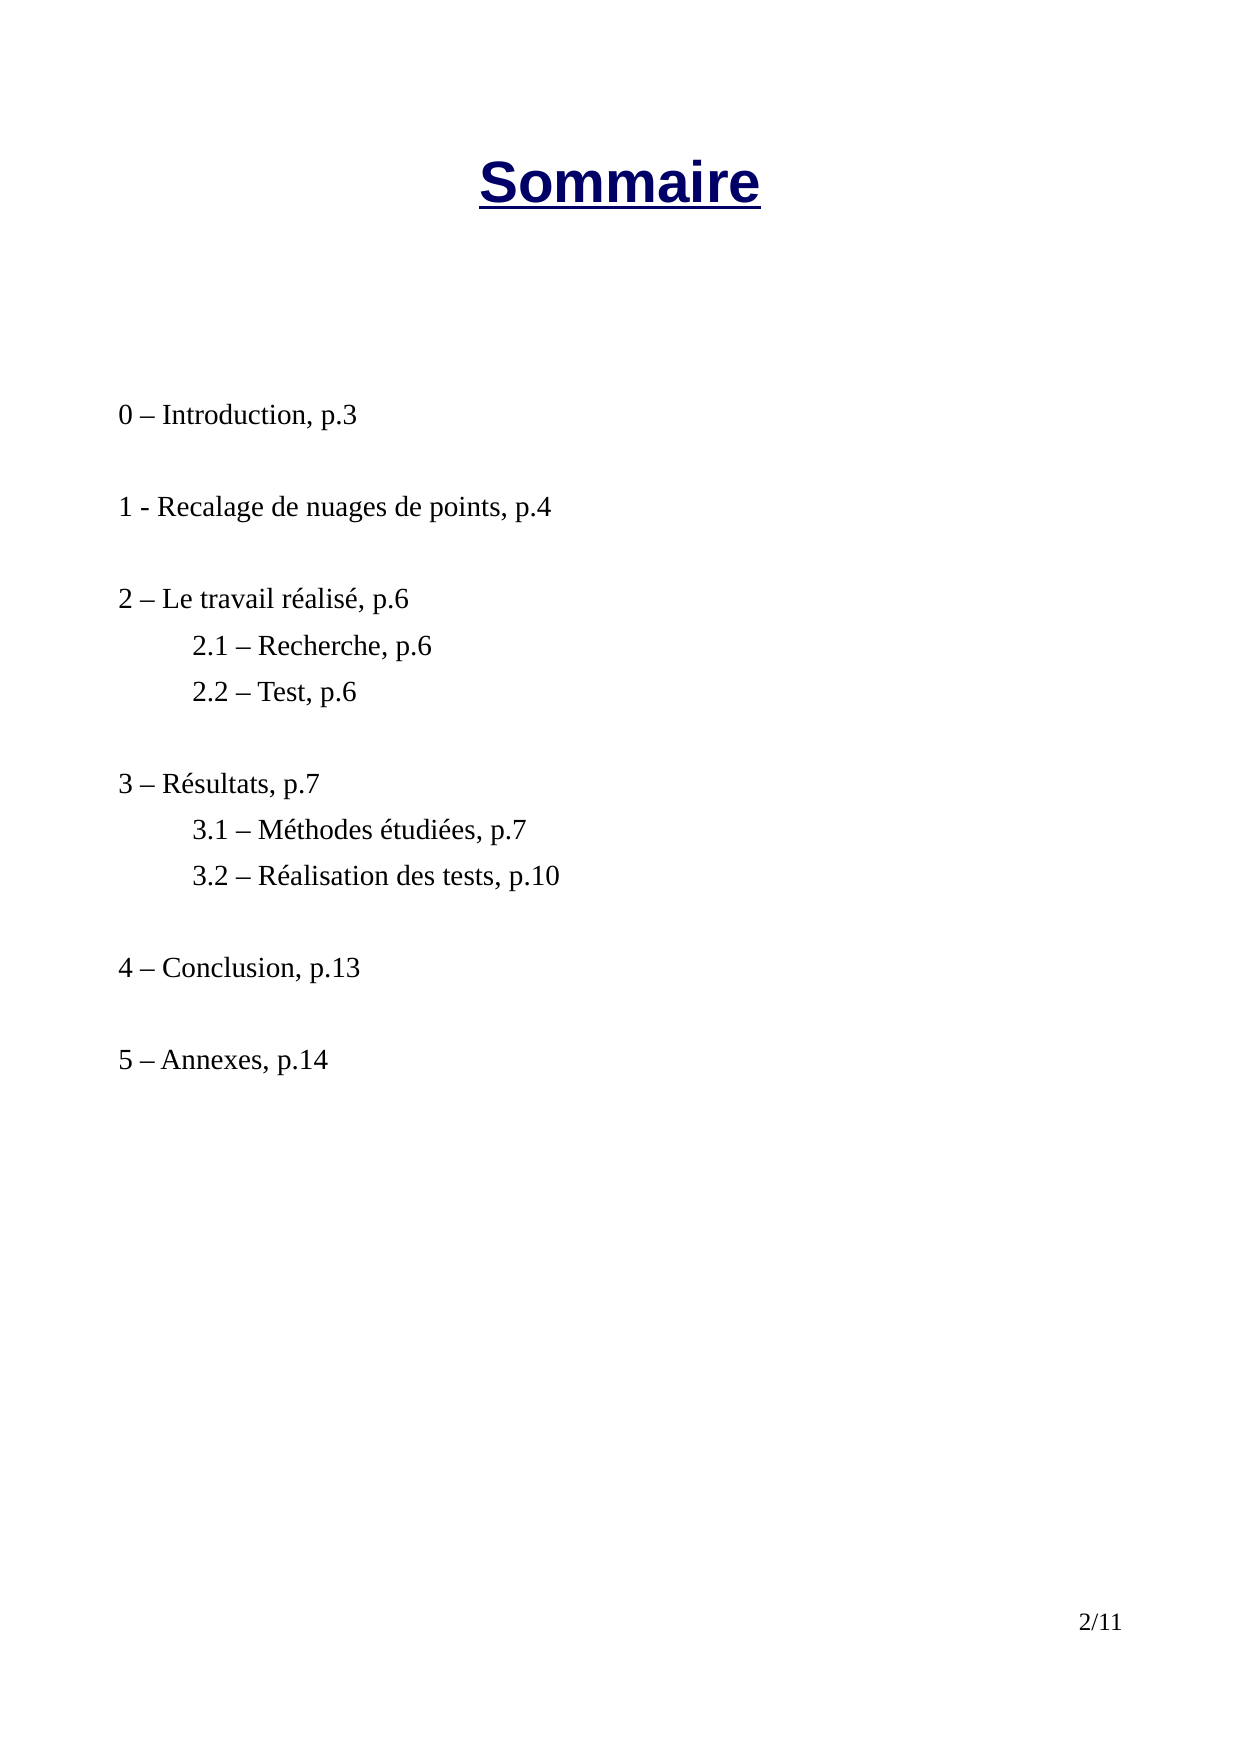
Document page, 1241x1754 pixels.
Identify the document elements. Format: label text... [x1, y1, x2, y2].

text 2.2 – Test, p.6 [118, 674, 1122, 707]
text 4 – Conclusion, p.13 [118, 950, 1122, 983]
text 3.2 – Réalisation des tests, p.10 [118, 858, 1122, 891]
subtitle Sommaire [118, 148, 1122, 215]
text 0 – Introduction, p.3 [118, 397, 1122, 431]
text 3 – Résultats, p.7 [118, 766, 1122, 799]
text 2 – Le travail réalisé, p.6 [118, 582, 1122, 615]
text 2.1 – Recherche, p.6 [118, 628, 1122, 661]
text 3.1 – Méthodes étudiées, p.7 [118, 812, 1122, 845]
text 5 – Annexes, p.14 [118, 1042, 1122, 1076]
text 1 - Recalage de nuages de points, p.4 [118, 489, 1122, 523]
